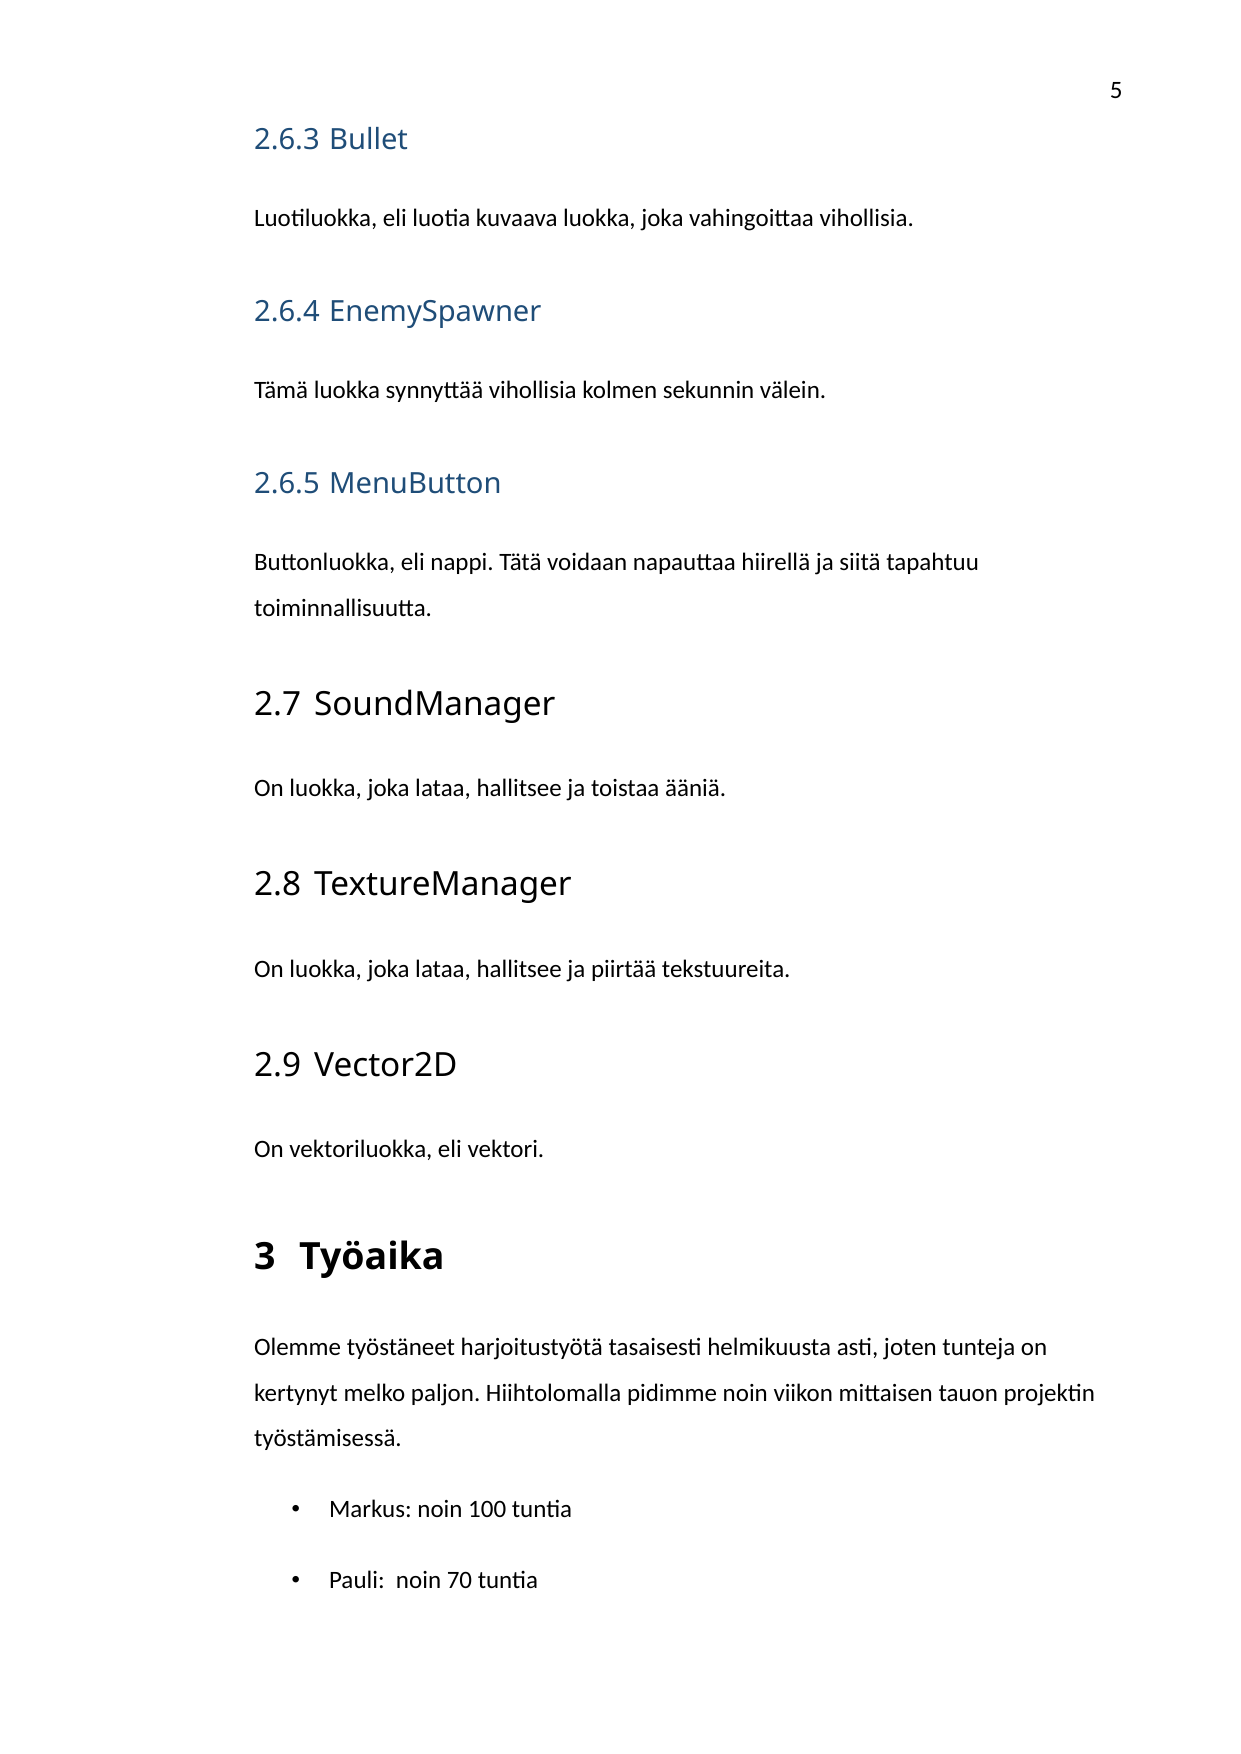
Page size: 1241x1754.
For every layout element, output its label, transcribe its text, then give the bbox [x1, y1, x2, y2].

text On luokka, joka lataa, hallitsee ja toistaa ääniä. [254, 773, 1122, 803]
text Tämä luokka synnyttää vihollisia kolmen sekunnin välein. [254, 374, 1122, 405]
text Olemme työstäneet harjoitustyötä tasaisesti helmikuusta asti, joten tunteja on kertynyt melko paljon. Hiihtolomalla pidimme noin viikon mittaisen tauon projektin työstämisessä. [254, 1331, 1122, 1453]
subtitle EnemySpawner [254, 290, 1122, 330]
subtitle Bullet [254, 118, 1122, 158]
subtitle TextureManager [254, 860, 1122, 905]
text On vektoriluokka, eli vektori. [254, 1134, 1122, 1164]
subtitle Vector2D [254, 1041, 1122, 1086]
text Luotiluokka, eli luotia kuvaava luokka, joka vahingoittaa vihollisia. [254, 203, 1122, 233]
list Pauli: noin 70 tuntia [291, 1564, 1122, 1594]
subtitle MenuButton [254, 462, 1122, 502]
subtitle SoundManager [254, 679, 1122, 725]
text Buttonluokka, eli nappi. Tätä voidaan napauttaa hiirellä ja siitä tapahtuu toiminnallisuutta. [254, 546, 1122, 623]
list Markus: noin 100 tuntia [291, 1493, 1122, 1524]
subtitle Työaika [254, 1229, 1122, 1280]
text On luokka, joka lataa, hallitsee ja piirtää tekstuureita. [254, 953, 1122, 984]
